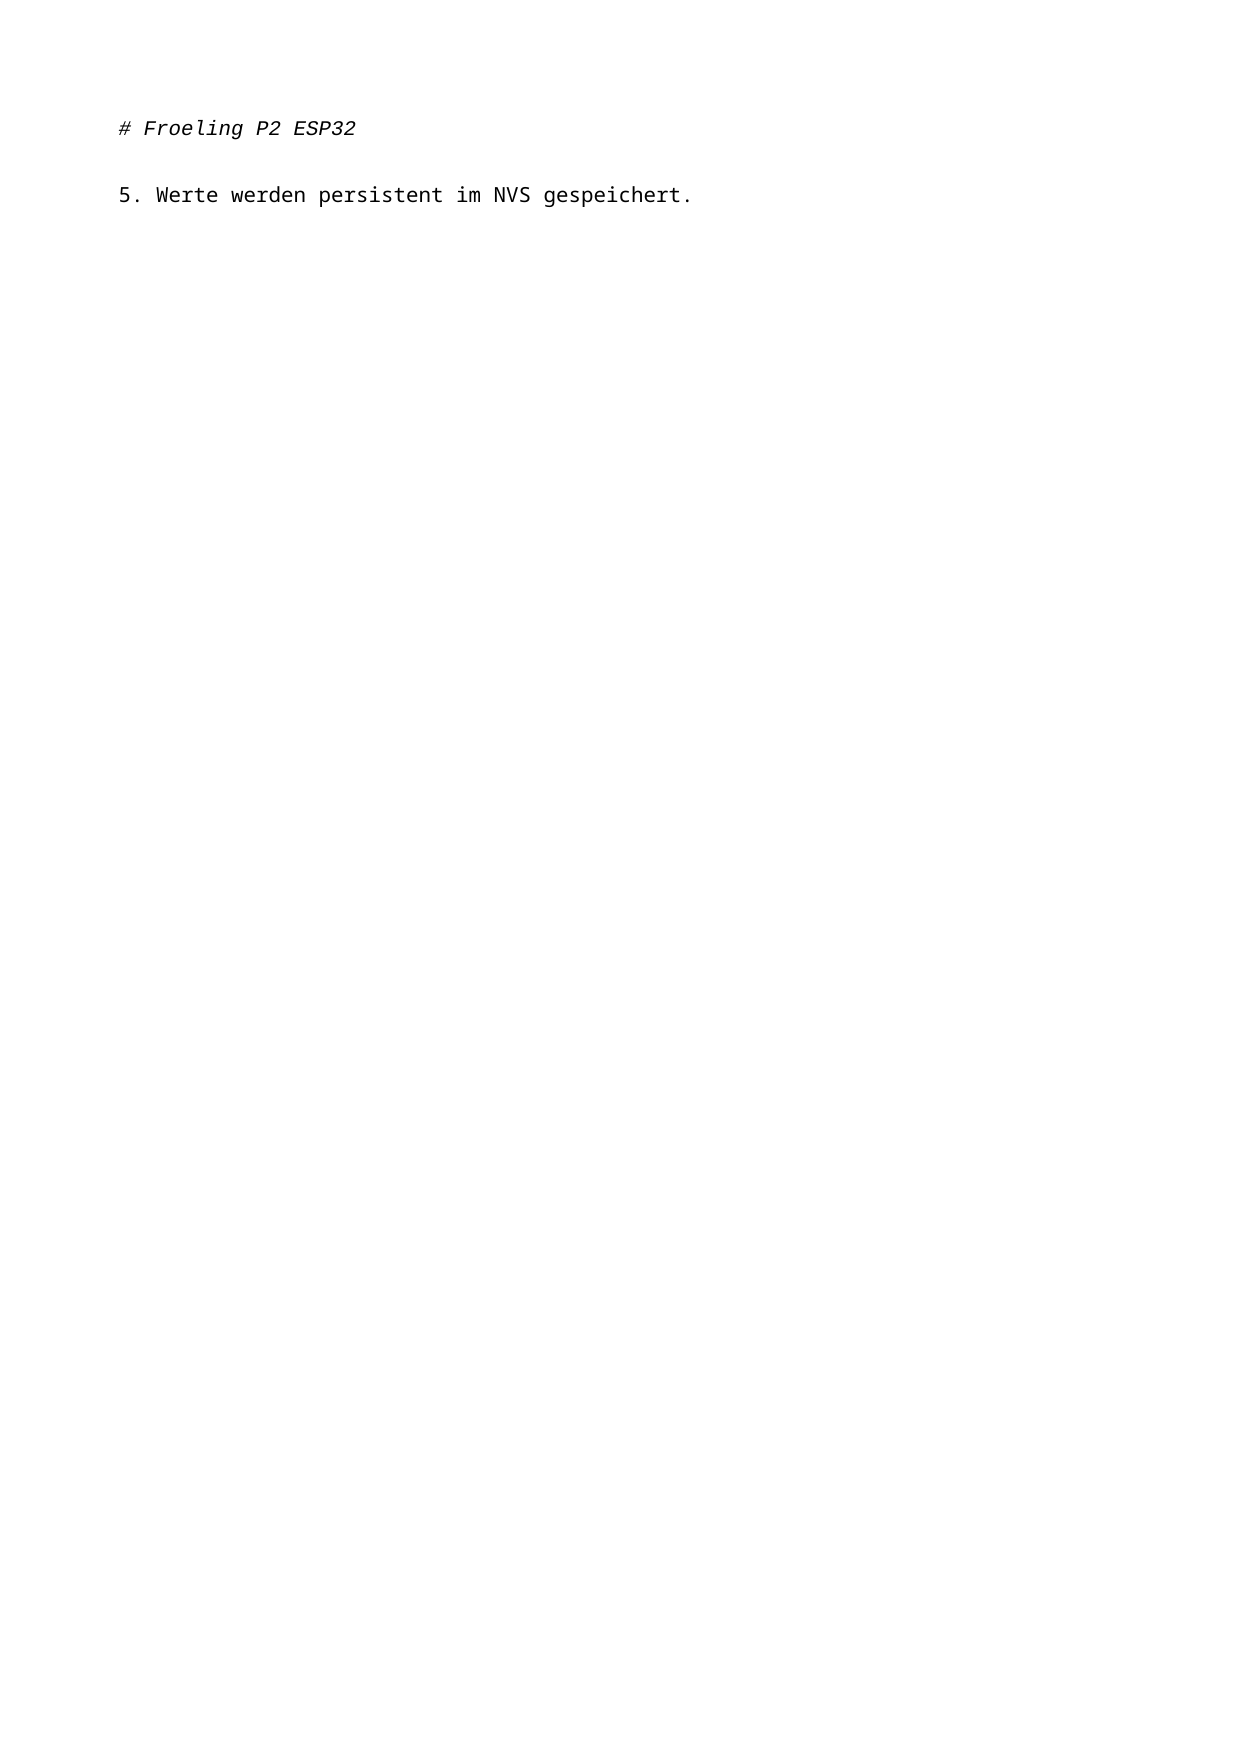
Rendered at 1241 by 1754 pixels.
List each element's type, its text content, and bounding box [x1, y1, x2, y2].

text 5. Werte werden persistent im NVS gespeichert. [118, 180, 1122, 208]
